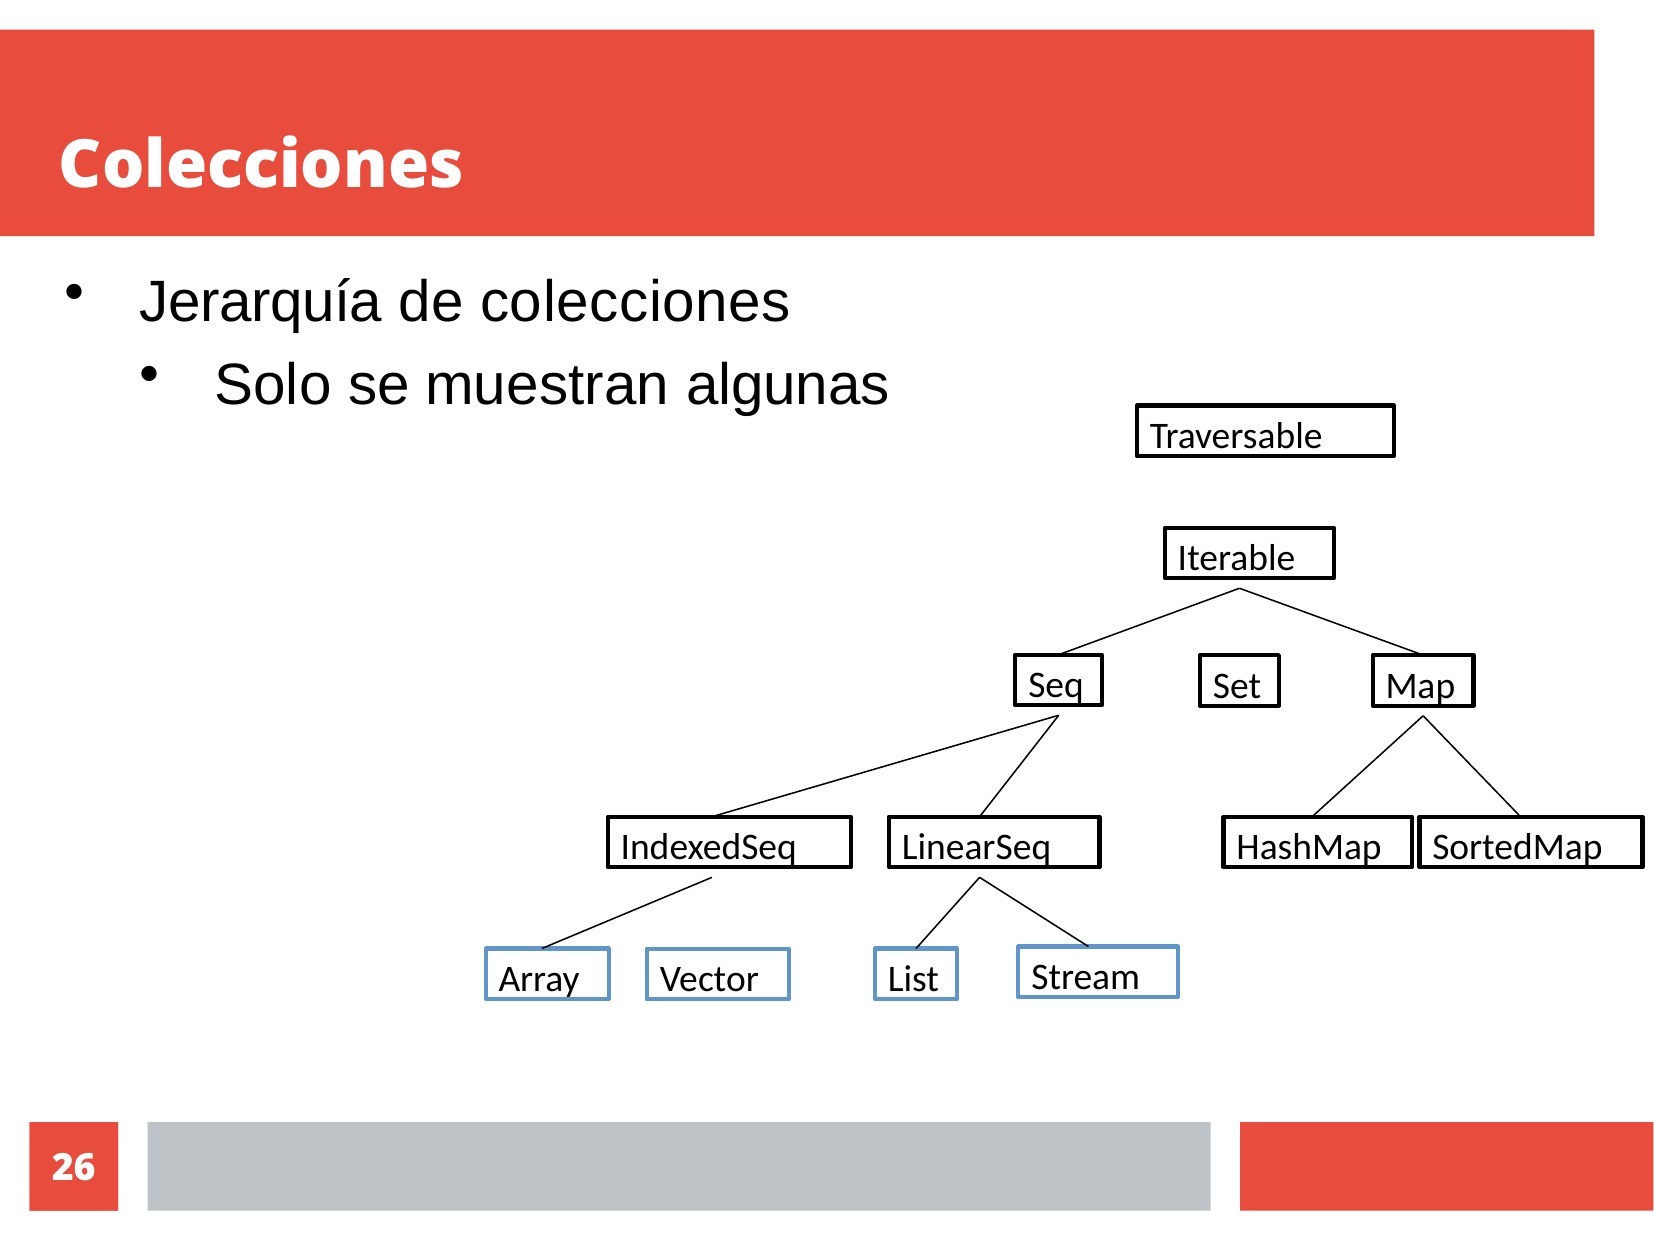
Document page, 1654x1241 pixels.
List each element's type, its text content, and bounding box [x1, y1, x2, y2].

text_box Set [1199, 655, 1279, 706]
text_box Array [485, 948, 609, 1000]
text_box List [875, 948, 957, 1000]
text_box IndexedSeq [607, 816, 852, 868]
text_box Solo se muestran algunas [137, 345, 891, 416]
text_box Jerarquía de colecciones [62, 263, 793, 334]
text_box Seq [1015, 654, 1103, 706]
text_box Vector [646, 948, 790, 1000]
text_box HashMap [1223, 816, 1413, 868]
text_box Map [1372, 655, 1474, 706]
text_box Stream [1018, 946, 1178, 997]
text_box LinearSeq [888, 816, 1100, 868]
text_box Traversable [1136, 405, 1395, 457]
text_box SortedMap [1419, 816, 1643, 868]
text_box Iterable [1164, 527, 1334, 579]
title Colecciones [59, 59, 1595, 207]
